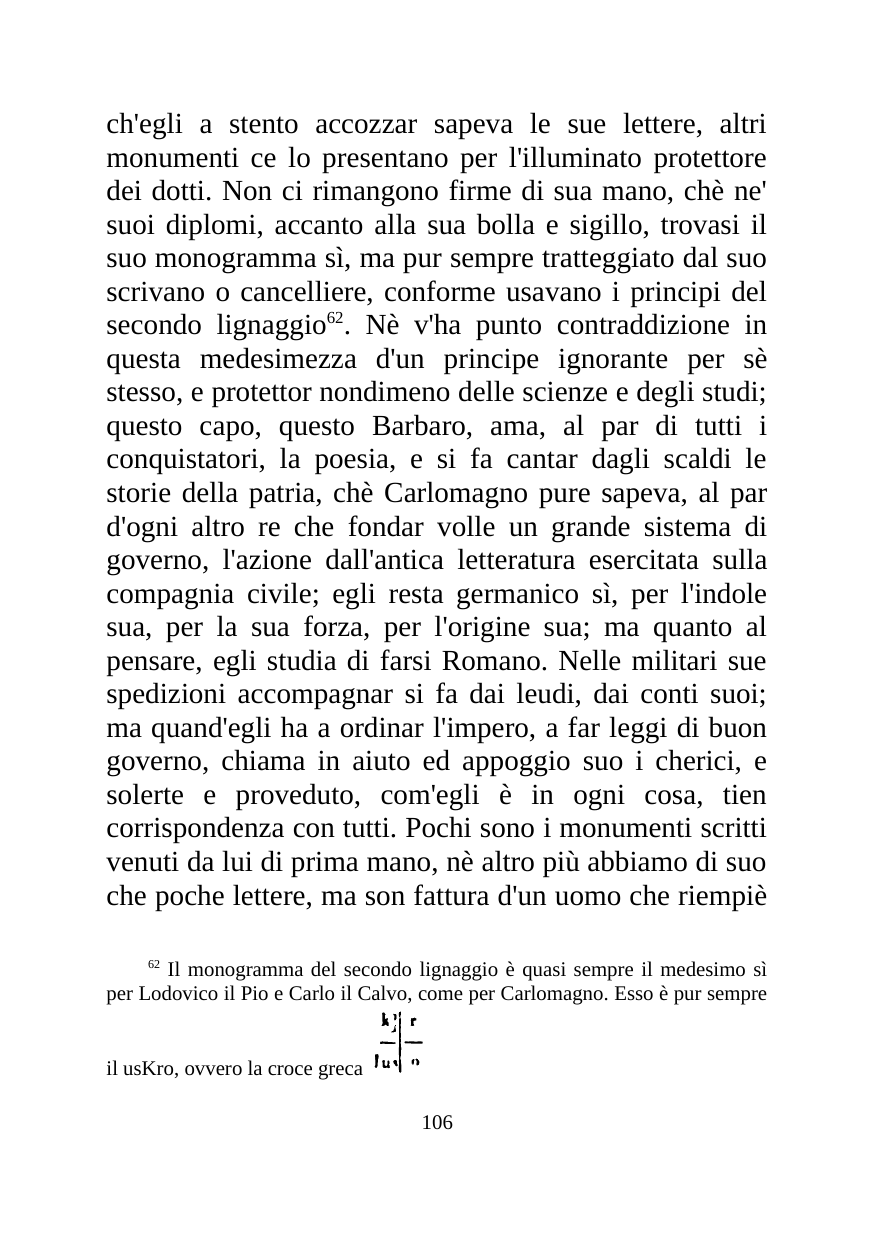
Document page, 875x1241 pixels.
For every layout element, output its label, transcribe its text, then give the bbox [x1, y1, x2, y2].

text Il monogramma del secondo lignaggio è quasi sempre il medesimo sì per Lodovico il Pio e Carlo il Calvo, come per Carlomagno. Esso è pur sempre il usKro, ovvero la croce greca [106, 957, 768, 1080]
text ch'egli a stento accozzar sapeva le sue lettere, altri monumenti ce lo presentano per l'illuminato protettore dei dotti. Non ci rimangono firme di sua mano, chè ne' suoi diplomi, accanto alla sua bolla e sigillo, trovasi il suo monogramma sì, ma pur sempre tratteggiato dal suo scrivano o cancelliere, conforme usavano i principi del secondo lignaggio. Nè v'ha punto contraddizione in questa medesimezza d'un principe ignorante per sè stesso, e protettor nondimeno delle scienze e degli studi; questo capo, questo Barbaro, ama, al par di tutti i conquistatori, la poesia, e si fa cantar dagli scaldi le storie della patria, chè Carlomagno pure sapeva, al par d'ogni altro re che fondar volle un grande sistema di governo, l'azione dall'antica letteratura esercitata sulla compagnia civile; egli resta germanico sì, per l'indole sua, per la sua forza, per l'origine sua; ma quanto al pensare, egli studia di farsi Romano. Nelle militari sue spedizioni accompagnar si fa dai leudi, dai conti suoi; ma quand'egli ha a ordinar l'impero, a far leggi di buon governo, chiama in aiuto ed appoggio suo i cherici, e solerte e proveduto, com'egli è in ogni cosa, tien corrispondenza con tutti. Pochi sono i monumenti scritti venuti da lui di prima mano, nè altro più abbiamo di suo che poche lettere, ma son fattura d'un uomo che riempiè [106, 106, 768, 911]
picture [369, 1006, 429, 1075]
